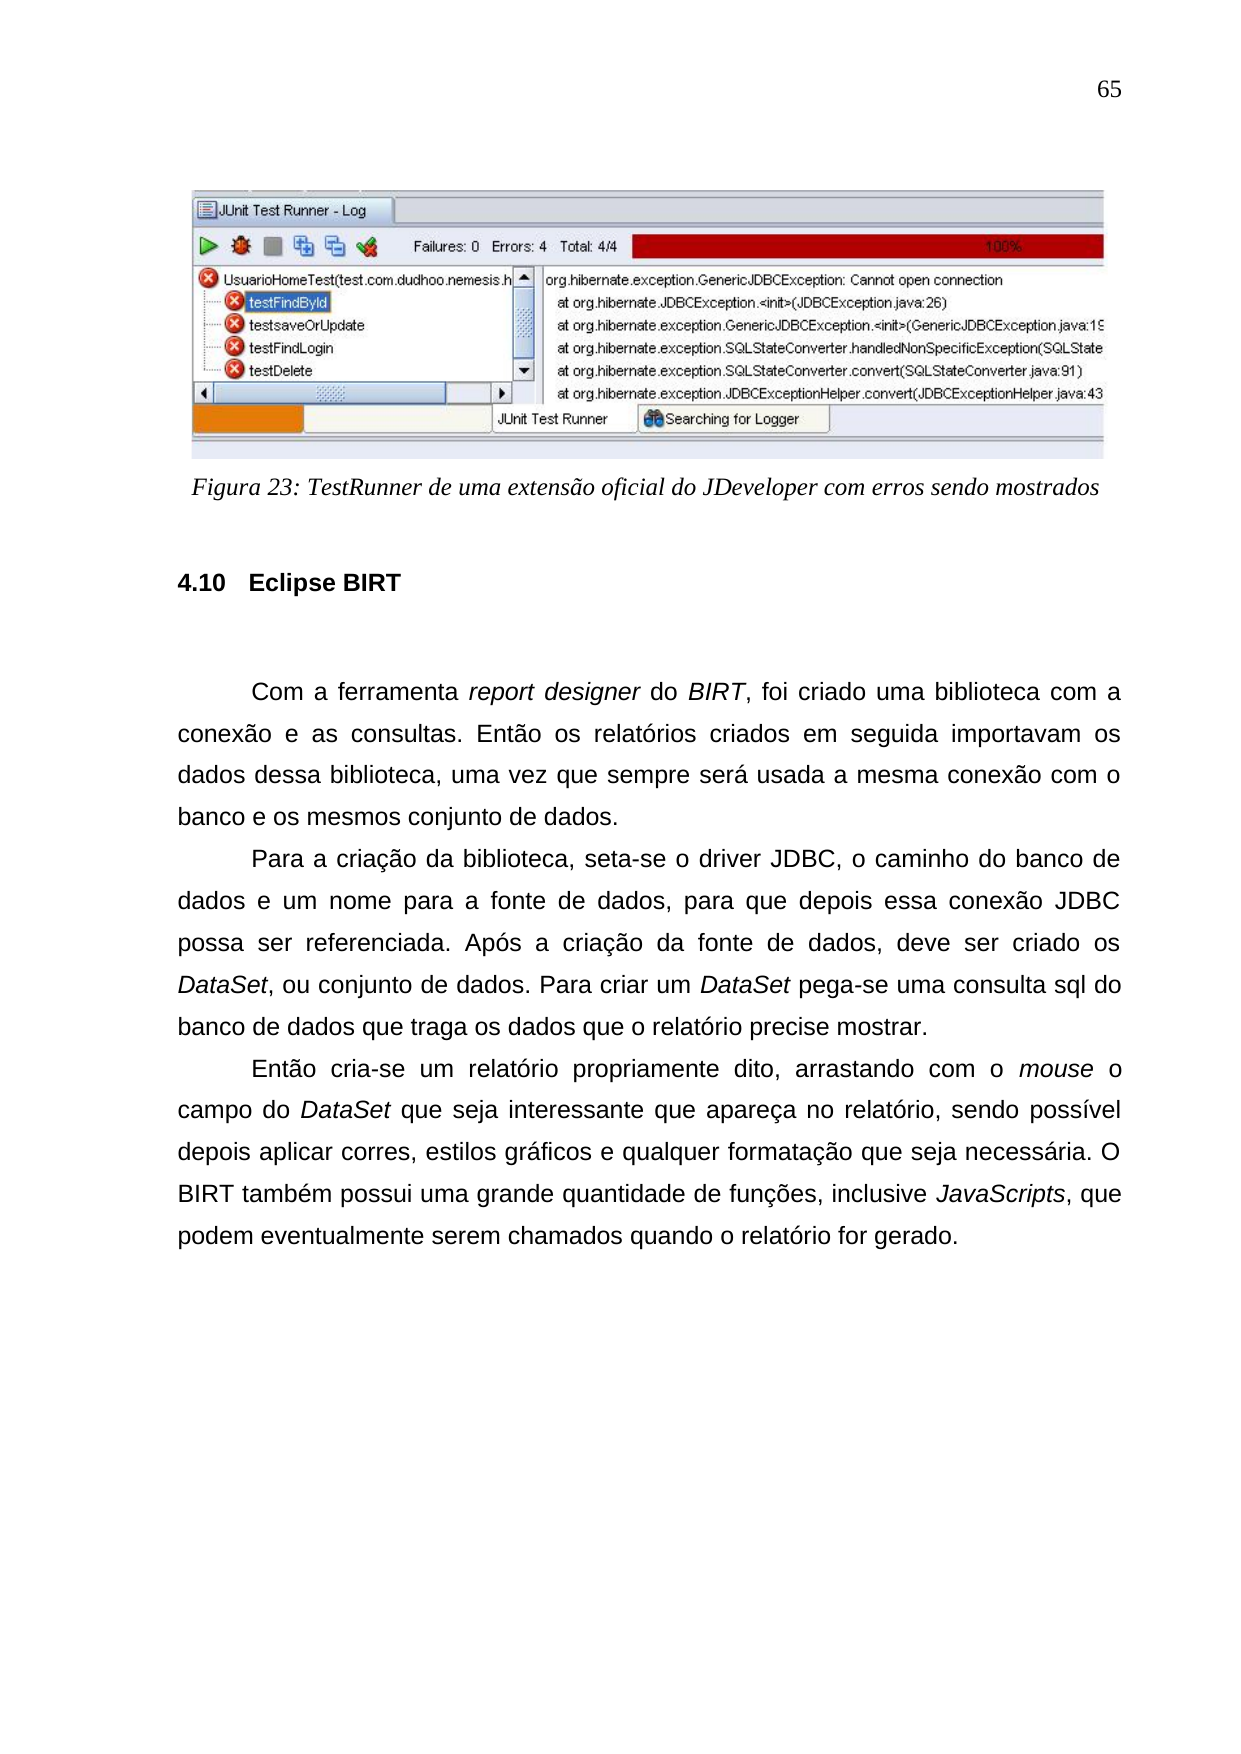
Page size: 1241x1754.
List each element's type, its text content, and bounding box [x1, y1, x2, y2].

text Então cria-se um relatório propriamente dito, arrastando com o mouse o campo do DataSet que seja interessante que apareça no relatório, sendo possível depois aplicar corres, estilos gráficos e qualquer formatação que seja necessária. O BIRT também possui uma grande quantidade de funções, inclusive JavaScripts, que podem eventualmente serem chamados quando o relatório for gerado. [177, 1054, 1122, 1250]
subtitle Eclipse BIRT [177, 569, 1122, 597]
picture [191, 190, 1108, 459]
text Para a criação da biblioteca, seta-se o driver JDBC, o caminho do banco de dados e um nome para a fonte de dados, para que depois essa conexão JDBC possa ser referenciada. Após a criação da fonte de dados, deve ser criado os DataSet, ou conjunto de dados. Para criar um DataSet pega-se uma consulta sql do banco de dados que traga os dados que o relatório precise mostrar. [177, 845, 1122, 1040]
text Com a ferramenta report designer do BIRT, foi criado uma biblioteca com a conexão e as consultas. Então os relatórios criados em seguida importavam os dados dessa biblioteca, uma vez que sempre será usada a mesma conexão com o banco e os mesmos conjunto de dados. [177, 677, 1122, 831]
text Figura 23: TestRunner de uma extensão oficial do JDeveloper com erros sendo mostrados [191, 459, 1108, 500]
